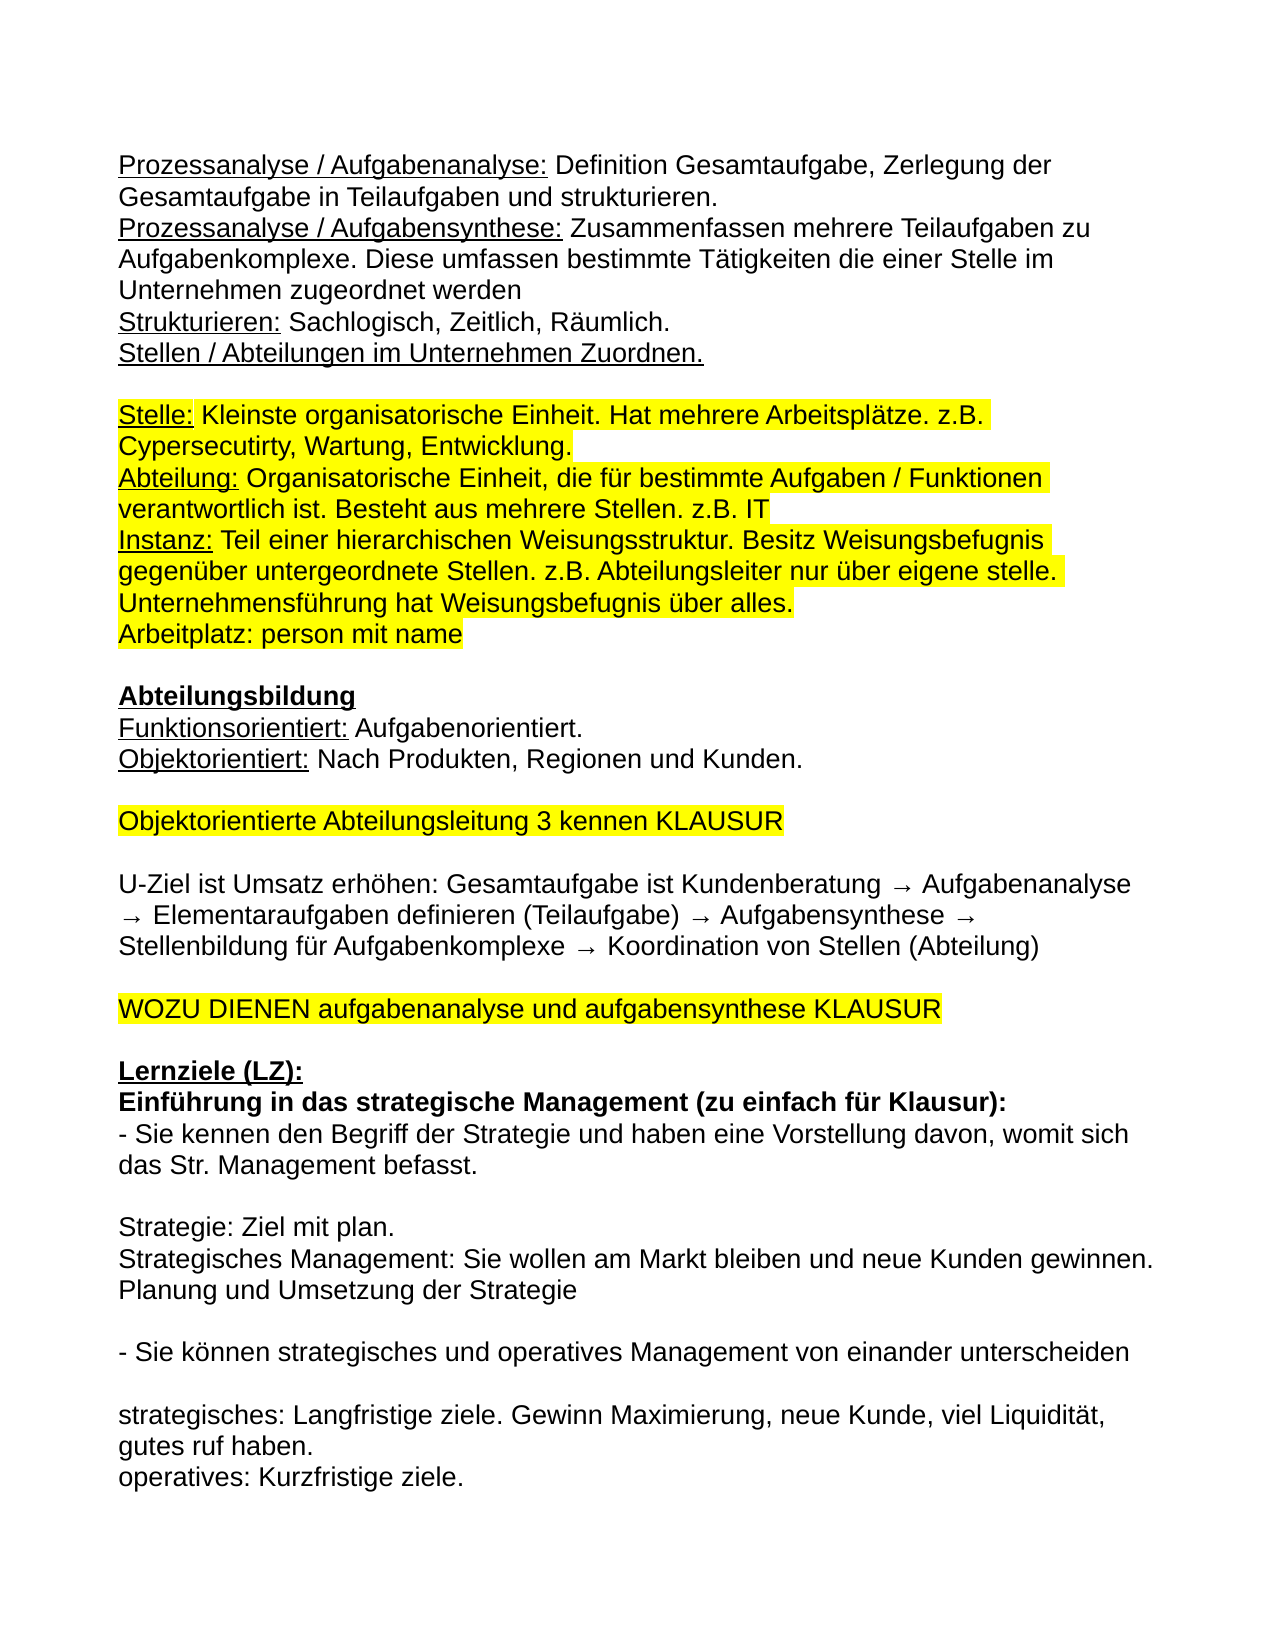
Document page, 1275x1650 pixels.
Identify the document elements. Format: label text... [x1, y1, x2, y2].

text Objektorientierte Abteilungsleitung 3 kennen KLAUSUR [118, 805, 1157, 836]
text Prozessanalyse / Aufgabensynthese: Zusammenfassen mehrere Teilaufgaben zu Aufgabenkomplexe. Diese umfassen bestimmte Tätigkeiten die einer Stelle im Unternehmen zugeordnet werden [118, 212, 1157, 306]
text Strukturieren: Sachlogisch, Zeitlich, Räumlich. [118, 306, 1157, 337]
text Prozessanalyse / Aufgabenanalyse: Definition Gesamtaufgabe, Zerlegung der Gesamtaufgabe in Teilaufgaben und strukturieren. [118, 149, 1157, 212]
text Stellen / Abteilungen im Unternehmen Zuordnen. [118, 337, 1157, 368]
text Strategisches Management: Sie wollen am Markt bleiben und neue Kunden gewinnen. Planung und Umsetzung der Strategie [118, 1243, 1157, 1305]
text Abteilungsbildung [118, 680, 1157, 712]
text U-Ziel ist Umsatz erhöhen: Gesamtaufgabe ist Kundenberatung → Aufgabenanalyse → Elementaraufgaben definieren (Teilaufgabe) → Aufgabensynthese → Stellenbildung für Aufgabenkomplexe → Koordination von Stellen (Abteilung) [118, 868, 1157, 961]
text Lernziele (LZ): [118, 1055, 1157, 1086]
text Arbeitplatz: person mit name [118, 618, 1157, 649]
text Objektorientiert: Nach Produkten, Regionen und Kunden. [118, 743, 1157, 774]
text WOZU DIENEN aufgabenanalyse und aufgabensynthese KLAUSUR [118, 993, 1157, 1024]
text Instanz: Teil einer hierarchischen Weisungsstruktur. Besitz Weisungsbefugnis gegenüber untergeordnete Stellen. z.B. Abteilungsleiter nur über eigene stelle. Unternehmensführung hat Weisungsbefugnis über alles. [118, 524, 1157, 618]
text - Sie kennen den Begriff der Strategie und haben eine Vorstellung davon, womit sich das Str. Management befasst. [118, 1118, 1157, 1180]
text Strategie: Ziel mit plan. [118, 1211, 1157, 1243]
text - Sie können strategisches und operatives Management von einander unterscheiden [118, 1336, 1157, 1368]
text Einführung in das strategische Management (zu einfach für Klausur): [118, 1086, 1157, 1118]
text Funktionsorientiert: Aufgabenorientiert. [118, 712, 1157, 743]
text operatives: Kurzfristige ziele. [118, 1461, 1157, 1493]
text Stelle: Kleinste organisatorische Einheit. Hat mehrere Arbeitsplätze. z.B. Cypersecutirty, Wartung, Entwicklung. [118, 399, 1157, 462]
text strategisches: Langfristige ziele. Gewinn Maximierung, neue Kunde, viel Liquidität, gutes ruf haben. [118, 1399, 1157, 1461]
text Abteilung: Organisatorische Einheit, die für bestimmte Aufgaben / Funktionen verantwortlich ist. Besteht aus mehrere Stellen. z.B. IT [118, 462, 1157, 524]
